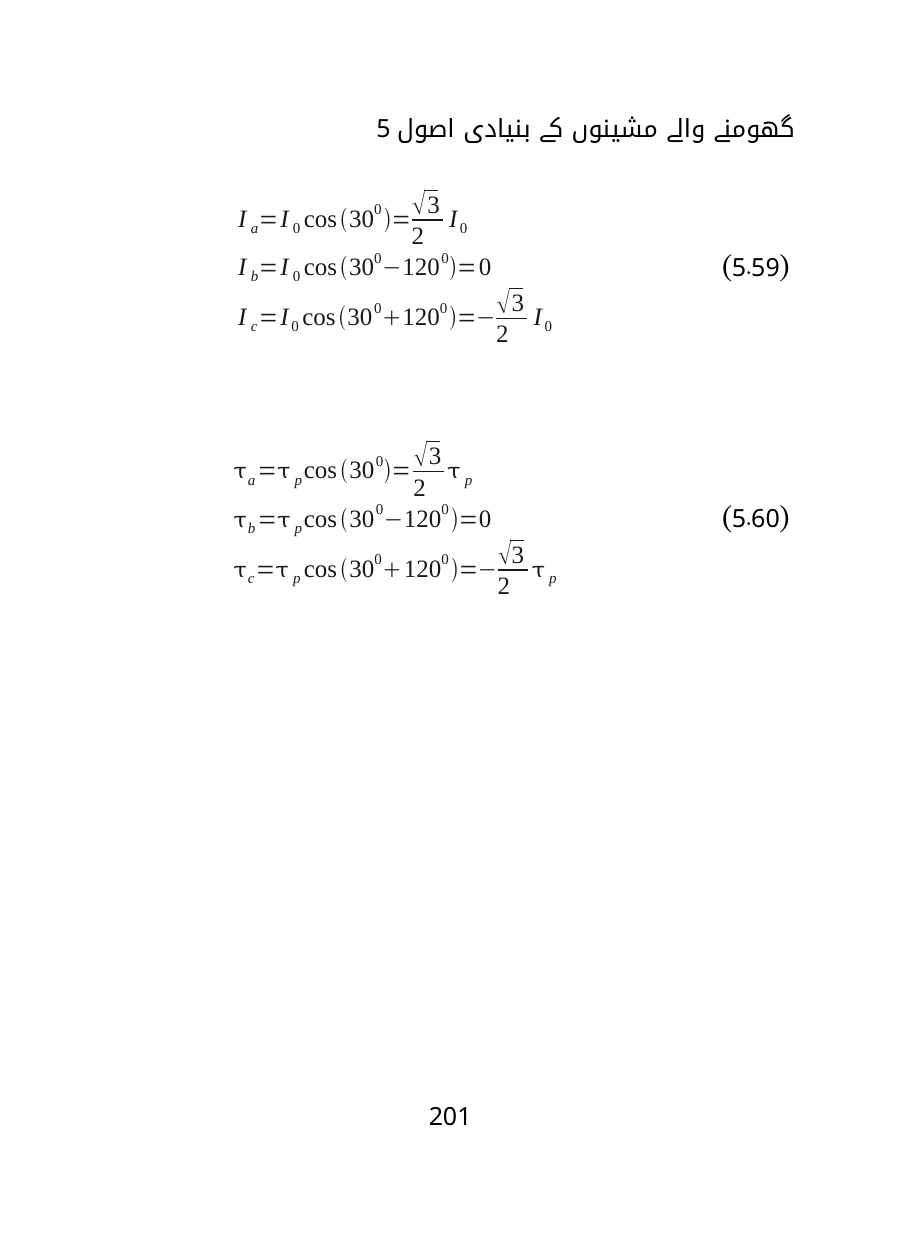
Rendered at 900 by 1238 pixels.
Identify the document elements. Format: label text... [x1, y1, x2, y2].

table_header (5.60) [694, 434, 795, 618]
table_header (5.59) [693, 182, 795, 366]
table_header [105, 182, 692, 366]
table_header [105, 434, 694, 618]
